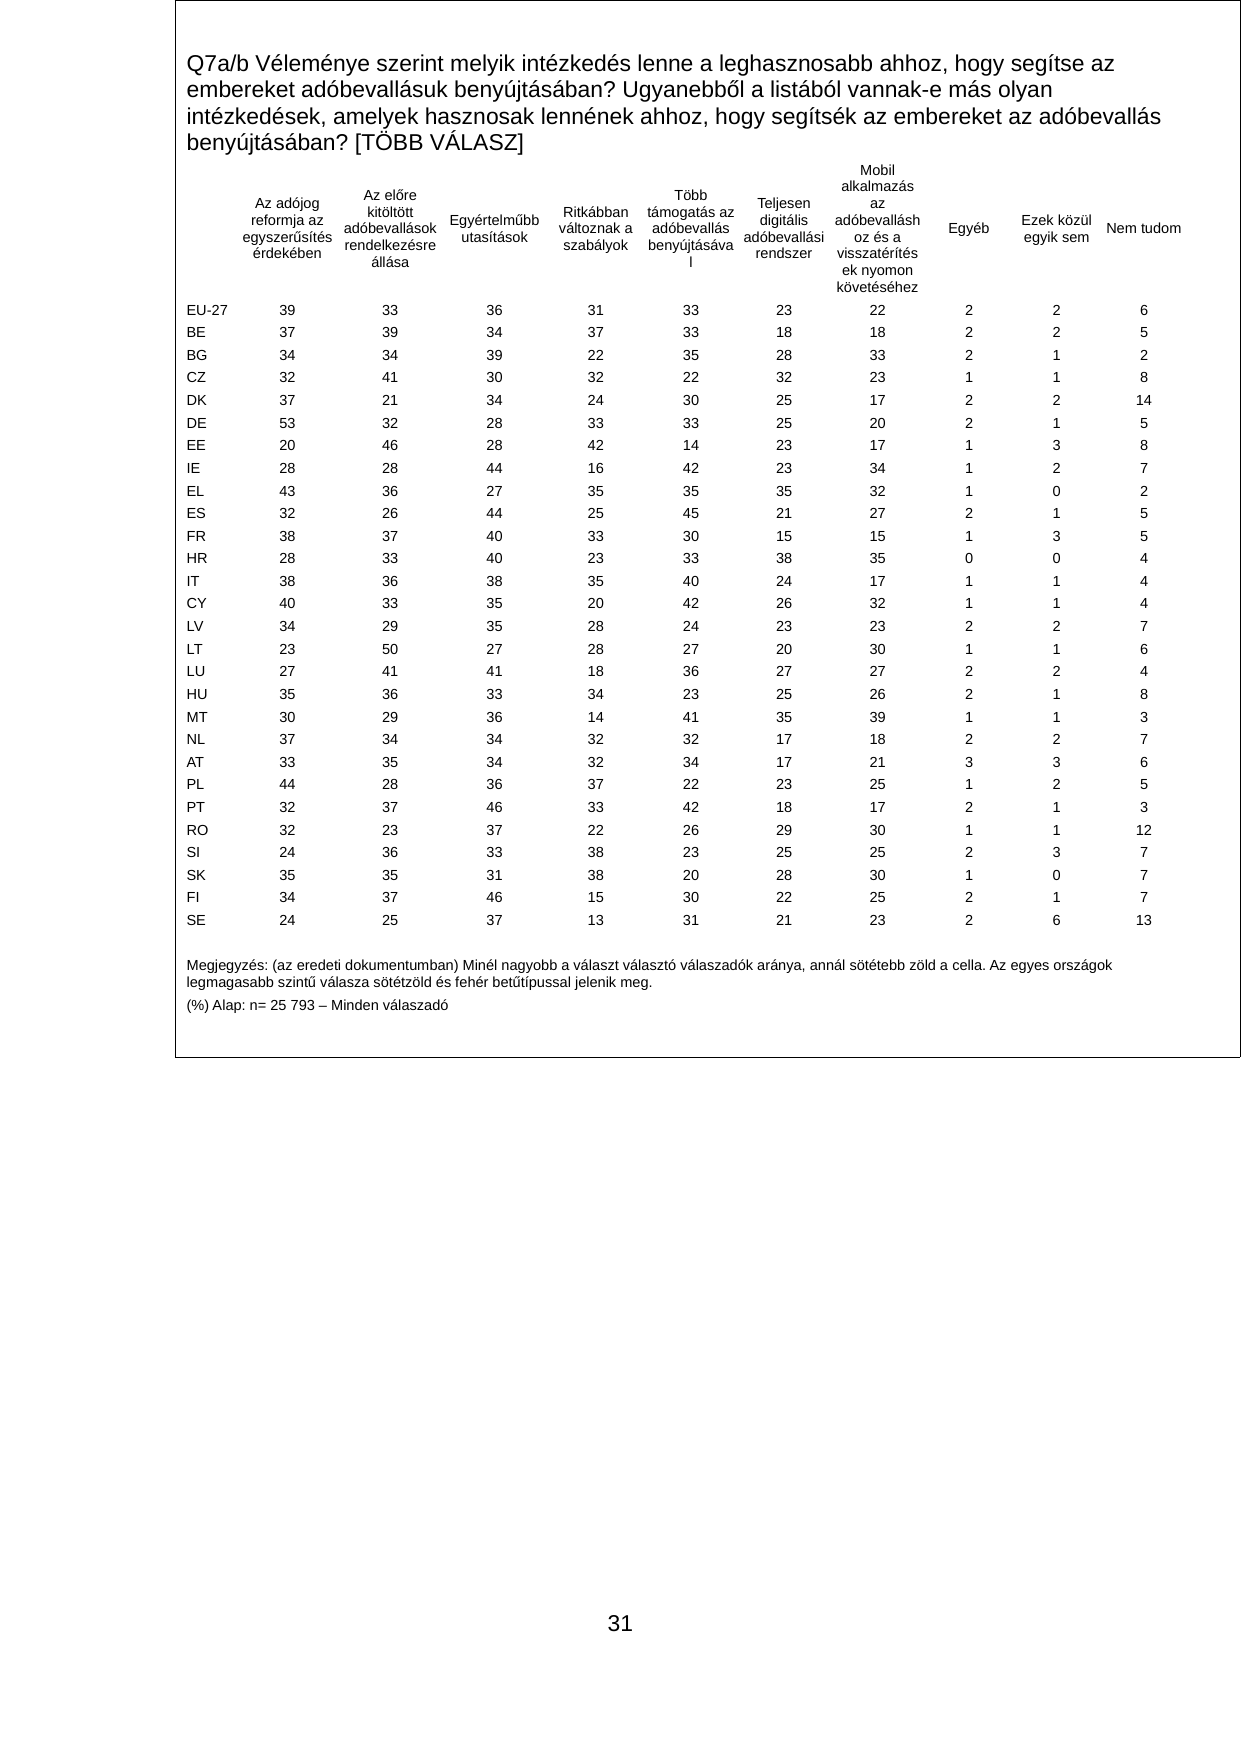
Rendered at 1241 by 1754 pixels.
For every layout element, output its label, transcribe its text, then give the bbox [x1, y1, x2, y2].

table_cell 38 [738, 547, 830, 570]
table_cell 1 [925, 818, 1013, 841]
table_cell 34 [442, 728, 547, 751]
table_cell 7 [1100, 841, 1187, 863]
table_cell 8 [1100, 683, 1187, 705]
table_cell 38 [547, 841, 644, 863]
table_cell 34 [442, 751, 547, 773]
table_cell 30 [644, 389, 738, 411]
table_cell 28 [738, 864, 830, 886]
table_cell 28 [547, 638, 644, 660]
table_cell [1100, 931, 1187, 954]
table_cell Az előre kitöltött adóbevallások rendelkezésre állása [339, 159, 442, 298]
table_cell 23 [644, 683, 738, 705]
table_cell 15 [547, 886, 644, 909]
table_cell 33 [442, 841, 547, 863]
table_cell 23 [738, 615, 830, 637]
table_cell ES [184, 502, 236, 524]
table_cell HR [184, 547, 236, 570]
table_cell 1 [925, 705, 1013, 728]
table_cell 20 [830, 411, 925, 434]
table_cell 32 [236, 796, 338, 818]
table_cell 35 [442, 615, 547, 637]
table_cell 35 [738, 705, 830, 728]
table_cell 8 [1100, 366, 1187, 389]
table_cell 2 [925, 411, 1013, 434]
table_cell 41 [339, 660, 442, 683]
table_cell 29 [738, 818, 830, 841]
table_cell 1 [925, 457, 1013, 479]
table_cell 6 [1013, 909, 1100, 931]
table_cell 34 [339, 728, 442, 751]
table_cell 5 [1100, 321, 1187, 344]
table_cell 24 [644, 615, 738, 637]
table_cell 31 [442, 864, 547, 886]
table_cell 2 [1013, 728, 1100, 751]
table_cell 29 [339, 705, 442, 728]
table_cell 17 [830, 389, 925, 411]
table_cell 25 [830, 886, 925, 909]
table_cell 35 [442, 592, 547, 615]
table_cell 37 [236, 728, 338, 751]
table_cell 23 [236, 638, 338, 660]
table_cell 3 [1013, 751, 1100, 773]
table_cell [1013, 931, 1100, 954]
table_cell 25 [738, 389, 830, 411]
table_cell 39 [830, 705, 925, 728]
table_cell Ezek közül egyik sem [1013, 159, 1100, 298]
table_cell 21 [738, 909, 830, 931]
table_cell DK [184, 389, 236, 411]
table_cell 5 [1100, 525, 1187, 547]
table_cell 1 [1013, 570, 1100, 592]
table_cell 2 [925, 502, 1013, 524]
table_cell 30 [644, 525, 738, 547]
table_cell 24 [236, 841, 338, 863]
table_cell 2 [1013, 615, 1100, 637]
table_cell FR [184, 525, 236, 547]
table_cell Több támogatás az adóbevallás benyújtásával [644, 159, 738, 298]
table_cell 6 [1100, 299, 1187, 321]
table_cell 28 [738, 344, 830, 366]
table_cell 18 [738, 321, 830, 344]
table_cell 39 [442, 344, 547, 366]
table_cell 18 [830, 321, 925, 344]
table_cell 8 [1100, 434, 1187, 457]
table_cell 22 [830, 299, 925, 321]
table_cell 2 [1013, 457, 1100, 479]
table_cell [184, 931, 236, 954]
table_cell 25 [830, 773, 925, 796]
table_cell 14 [547, 705, 644, 728]
table_cell 7 [1100, 864, 1187, 886]
table_cell 2 [925, 660, 1013, 683]
table_cell 35 [547, 479, 644, 502]
table_cell 22 [547, 818, 644, 841]
table_cell NL [184, 728, 236, 751]
table_cell 1 [1013, 344, 1100, 366]
table_cell 14 [644, 434, 738, 457]
table_cell 50 [339, 638, 442, 660]
table_cell 40 [644, 570, 738, 592]
table_cell Megjegyzés: (az eredeti dokumentumban) Minél nagyobb a választ választó válaszadók aránya, annál sötétebb zöld a cella. Az egyes országok legmagasabb szintű válasza sötétzöld és fehér betűtípussal jelenik meg. [184, 954, 1187, 993]
table_cell 6 [1100, 638, 1187, 660]
table_cell 26 [339, 502, 442, 524]
table_cell 38 [236, 570, 338, 592]
table_cell 1 [1013, 502, 1100, 524]
table_cell 20 [547, 592, 644, 615]
table_cell 33 [339, 592, 442, 615]
table_cell 33 [644, 321, 738, 344]
table_cell [442, 931, 547, 954]
table_cell 32 [236, 366, 338, 389]
table_cell 42 [644, 457, 738, 479]
table_cell 16 [547, 457, 644, 479]
table_cell 46 [442, 886, 547, 909]
table_cell [184, 159, 236, 298]
table_cell 23 [830, 366, 925, 389]
table_cell 25 [738, 683, 830, 705]
table_cell 28 [442, 411, 547, 434]
table_cell (%) Alap: n= 25 793 – Minden válaszadó [184, 993, 1187, 1016]
table_cell 32 [547, 751, 644, 773]
table_cell 2 [925, 841, 1013, 863]
table_cell 34 [236, 344, 338, 366]
table_cell 1 [1013, 366, 1100, 389]
table_cell 0 [1013, 547, 1100, 570]
table_cell 33 [644, 299, 738, 321]
table_cell 21 [830, 751, 925, 773]
table_cell 32 [236, 502, 338, 524]
table_cell [339, 931, 442, 954]
table_cell 1 [925, 773, 1013, 796]
table_cell 25 [547, 502, 644, 524]
table_cell 27 [738, 660, 830, 683]
table_cell 22 [644, 773, 738, 796]
table_cell 34 [442, 321, 547, 344]
table_cell 41 [442, 660, 547, 683]
table_cell 33 [644, 411, 738, 434]
table_cell 35 [236, 864, 338, 886]
table_cell 26 [644, 818, 738, 841]
table_cell [236, 931, 338, 954]
table_cell 28 [236, 547, 338, 570]
table_cell 33 [547, 525, 644, 547]
table_cell 2 [1100, 344, 1187, 366]
table_cell AT [184, 751, 236, 773]
table_cell 37 [442, 909, 547, 931]
table_cell Teljesen digitális adóbevallási rendszer [738, 159, 830, 298]
table_cell 5 [1100, 411, 1187, 434]
table_cell 1 [925, 434, 1013, 457]
table_cell IT [184, 570, 236, 592]
table_cell 4 [1100, 660, 1187, 683]
table_cell 41 [644, 705, 738, 728]
table_cell 2 [925, 728, 1013, 751]
table_cell 39 [236, 299, 338, 321]
table_cell BE [184, 321, 236, 344]
table_cell 17 [738, 751, 830, 773]
table_cell 2 [1100, 479, 1187, 502]
table_header Q7a/b Véleménye szerint melyik intézkedés lenne a leghasznosabb ahhoz, hogy segítse az embereket adóbevallásuk benyújtásában? Ugyanebből a listából vannak-e más olyan intézkedések, amelyek hasznosak lennének ahhoz, hogy segítsék az embereket az adóbevallás benyújtásában? [TÖBB VÁLASZ] [184, 47, 1187, 158]
table_cell 24 [236, 909, 338, 931]
table_cell 25 [738, 841, 830, 863]
table_cell 22 [738, 886, 830, 909]
table_cell 36 [339, 841, 442, 863]
table_cell 28 [547, 615, 644, 637]
table_cell 23 [547, 547, 644, 570]
table_cell PT [184, 796, 236, 818]
table_cell 23 [644, 841, 738, 863]
table_cell 17 [830, 796, 925, 818]
table_cell 20 [644, 864, 738, 886]
table_cell 41 [339, 366, 442, 389]
table_cell 44 [442, 457, 547, 479]
table_cell 1 [1013, 796, 1100, 818]
table_cell 31 [644, 909, 738, 931]
table_cell 5 [1100, 773, 1187, 796]
table_cell EE [184, 434, 236, 457]
table_cell 1 [925, 592, 1013, 615]
table_cell 30 [830, 638, 925, 660]
table_cell 3 [1013, 841, 1100, 863]
table_cell 38 [547, 864, 644, 886]
table_cell 34 [236, 615, 338, 637]
table_cell 36 [442, 299, 547, 321]
table_cell [644, 931, 738, 954]
table_cell 37 [547, 321, 644, 344]
table_cell 1 [1013, 411, 1100, 434]
table_cell 34 [644, 751, 738, 773]
table_cell 32 [547, 728, 644, 751]
table_cell DE [184, 411, 236, 434]
table_cell 36 [644, 660, 738, 683]
table_cell RO [184, 818, 236, 841]
table_cell 46 [339, 434, 442, 457]
table_cell 32 [236, 818, 338, 841]
table_cell 2 [1013, 660, 1100, 683]
table_cell Egyértelműbb utasítások [442, 159, 547, 298]
table_cell 12 [1100, 818, 1187, 841]
table_cell 33 [339, 299, 442, 321]
table_cell 2 [1013, 773, 1100, 796]
table_cell 2 [925, 321, 1013, 344]
table_cell 18 [830, 728, 925, 751]
table_cell 1 [1013, 592, 1100, 615]
table_cell 2 [925, 886, 1013, 909]
table_cell 25 [830, 841, 925, 863]
table_cell 27 [442, 479, 547, 502]
table_cell 18 [738, 796, 830, 818]
table_cell 23 [339, 818, 442, 841]
table_cell 27 [830, 660, 925, 683]
table_cell CZ [184, 366, 236, 389]
table_cell MT [184, 705, 236, 728]
table_cell EU-27 [184, 299, 236, 321]
table_cell 39 [339, 321, 442, 344]
table_cell SE [184, 909, 236, 931]
table_cell 29 [339, 615, 442, 637]
table_cell FI [184, 886, 236, 909]
table_cell 7 [1100, 886, 1187, 909]
table_cell 34 [442, 389, 547, 411]
table_cell 2 [925, 389, 1013, 411]
table_cell Ritkábban változnak a szabályok [547, 159, 644, 298]
table_cell 4 [1100, 547, 1187, 570]
table_cell 3 [1013, 434, 1100, 457]
table_cell [738, 931, 830, 954]
table_cell 31 [547, 299, 644, 321]
table_cell 28 [339, 773, 442, 796]
table_cell Az adójog reformja az egyszerűsítés érdekében [236, 159, 338, 298]
table_cell 1 [1013, 683, 1100, 705]
table_cell 34 [236, 886, 338, 909]
table_cell 36 [339, 683, 442, 705]
table_cell 1 [925, 479, 1013, 502]
table_cell 1 [1013, 638, 1100, 660]
table_cell 34 [547, 683, 644, 705]
table_cell 53 [236, 411, 338, 434]
table_cell 22 [644, 366, 738, 389]
table_cell 28 [339, 457, 442, 479]
table_cell 21 [738, 502, 830, 524]
table_cell 18 [547, 660, 644, 683]
table_cell 40 [442, 547, 547, 570]
table_cell 2 [1013, 389, 1100, 411]
table_cell PL [184, 773, 236, 796]
table_cell 15 [738, 525, 830, 547]
table_cell 26 [830, 683, 925, 705]
table_cell 17 [830, 434, 925, 457]
table_cell 1 [925, 366, 1013, 389]
table_cell 23 [830, 909, 925, 931]
table_cell 23 [738, 299, 830, 321]
table_cell 4 [1100, 570, 1187, 592]
table_cell 38 [236, 525, 338, 547]
table_cell 30 [644, 886, 738, 909]
table_cell 25 [738, 411, 830, 434]
table_cell 14 [1100, 389, 1187, 411]
table_cell 35 [339, 864, 442, 886]
table_cell 2 [925, 796, 1013, 818]
table_cell 2 [925, 344, 1013, 366]
table_cell 35 [644, 479, 738, 502]
table_cell 27 [442, 638, 547, 660]
table_cell 27 [236, 660, 338, 683]
table_cell 40 [236, 592, 338, 615]
table_cell 28 [236, 457, 338, 479]
table_cell 1 [925, 570, 1013, 592]
table_cell SI [184, 841, 236, 863]
table_cell 42 [547, 434, 644, 457]
table_cell 13 [1100, 909, 1187, 931]
table_cell 35 [547, 570, 644, 592]
table_cell 32 [644, 728, 738, 751]
table_cell 34 [339, 344, 442, 366]
table_cell LU [184, 660, 236, 683]
table_cell 17 [738, 728, 830, 751]
table_cell 37 [442, 818, 547, 841]
table_cell 7 [1100, 615, 1187, 637]
table_cell 36 [339, 570, 442, 592]
table_cell 35 [644, 344, 738, 366]
table_cell 1 [925, 864, 1013, 886]
table_cell 2 [925, 299, 1013, 321]
table_cell 44 [442, 502, 547, 524]
table_cell 46 [442, 796, 547, 818]
table_cell EL [184, 479, 236, 502]
table_cell 36 [442, 773, 547, 796]
table_cell 42 [644, 592, 738, 615]
table_cell 34 [830, 457, 925, 479]
table_cell 1 [925, 525, 1013, 547]
table_cell 17 [830, 570, 925, 592]
table_cell 32 [830, 479, 925, 502]
table_cell 3 [925, 751, 1013, 773]
table_cell 32 [738, 366, 830, 389]
table_cell 20 [738, 638, 830, 660]
table_cell 40 [442, 525, 547, 547]
table_cell 27 [830, 502, 925, 524]
table_cell 37 [339, 525, 442, 547]
table_cell 30 [236, 705, 338, 728]
table_cell 0 [1013, 479, 1100, 502]
table_cell 32 [547, 366, 644, 389]
table_cell 30 [442, 366, 547, 389]
table_cell Nem tudom [1100, 159, 1187, 298]
table_cell 7 [1100, 457, 1187, 479]
table_cell 23 [738, 773, 830, 796]
table_cell 33 [644, 547, 738, 570]
table_cell 5 [1100, 502, 1187, 524]
table_cell BG [184, 344, 236, 366]
table_cell 23 [738, 457, 830, 479]
table_cell 25 [339, 909, 442, 931]
table_cell 22 [547, 344, 644, 366]
table_cell 33 [547, 796, 644, 818]
table_cell 33 [339, 547, 442, 570]
table_cell 38 [442, 570, 547, 592]
table_cell SK [184, 864, 236, 886]
table_cell 2 [925, 909, 1013, 931]
table_cell 2 [925, 615, 1013, 637]
table_cell 2 [925, 683, 1013, 705]
table_cell 30 [830, 818, 925, 841]
table_cell 3 [1100, 796, 1187, 818]
table_cell [830, 931, 925, 954]
table_cell 37 [339, 886, 442, 909]
table_cell 35 [738, 479, 830, 502]
table_cell 32 [830, 592, 925, 615]
table_cell IE [184, 457, 236, 479]
table_cell 33 [547, 411, 644, 434]
table_cell 26 [738, 592, 830, 615]
table_cell 36 [442, 705, 547, 728]
table_cell 2 [1013, 321, 1100, 344]
table_cell 45 [644, 502, 738, 524]
table_cell 36 [339, 479, 442, 502]
table_cell 27 [644, 638, 738, 660]
table_cell 33 [442, 683, 547, 705]
table_cell 37 [236, 389, 338, 411]
table_cell Mobil alkalmazás az adóbevalláshoz és a visszatérítések nyomon követéséhez [830, 159, 925, 298]
table_cell 37 [339, 796, 442, 818]
table_cell 35 [236, 683, 338, 705]
table_cell LV [184, 615, 236, 637]
table_cell 32 [339, 411, 442, 434]
table_cell 24 [547, 389, 644, 411]
table_cell 44 [236, 773, 338, 796]
table_cell 13 [547, 909, 644, 931]
table_cell LT [184, 638, 236, 660]
table_cell 20 [236, 434, 338, 457]
table_cell HU [184, 683, 236, 705]
table_cell 6 [1100, 751, 1187, 773]
table_cell CY [184, 592, 236, 615]
table_cell 1 [1013, 705, 1100, 728]
table_cell 1 [1013, 886, 1100, 909]
table_cell 1 [925, 638, 1013, 660]
table_cell 2 [1013, 299, 1100, 321]
table_cell 15 [830, 525, 925, 547]
table_cell 37 [547, 773, 644, 796]
table_cell 1 [1013, 818, 1100, 841]
table_cell 37 [236, 321, 338, 344]
table_cell 35 [339, 751, 442, 773]
table_cell 3 [1100, 705, 1187, 728]
table_cell 21 [339, 389, 442, 411]
table_cell 23 [830, 615, 925, 637]
table_cell 0 [1013, 864, 1100, 886]
table_cell Egyéb [925, 159, 1013, 298]
table_cell 42 [644, 796, 738, 818]
table_cell 3 [1013, 525, 1100, 547]
table_cell 33 [830, 344, 925, 366]
table_cell 35 [830, 547, 925, 570]
table_cell 0 [925, 547, 1013, 570]
table_cell 43 [236, 479, 338, 502]
table_cell 7 [1100, 728, 1187, 751]
table_cell 30 [830, 864, 925, 886]
table_cell [925, 931, 1013, 954]
table_cell 28 [442, 434, 547, 457]
table_cell 24 [738, 570, 830, 592]
table_cell [547, 931, 644, 954]
table_cell 23 [738, 434, 830, 457]
table_cell 33 [236, 751, 338, 773]
table_cell 4 [1100, 592, 1187, 615]
